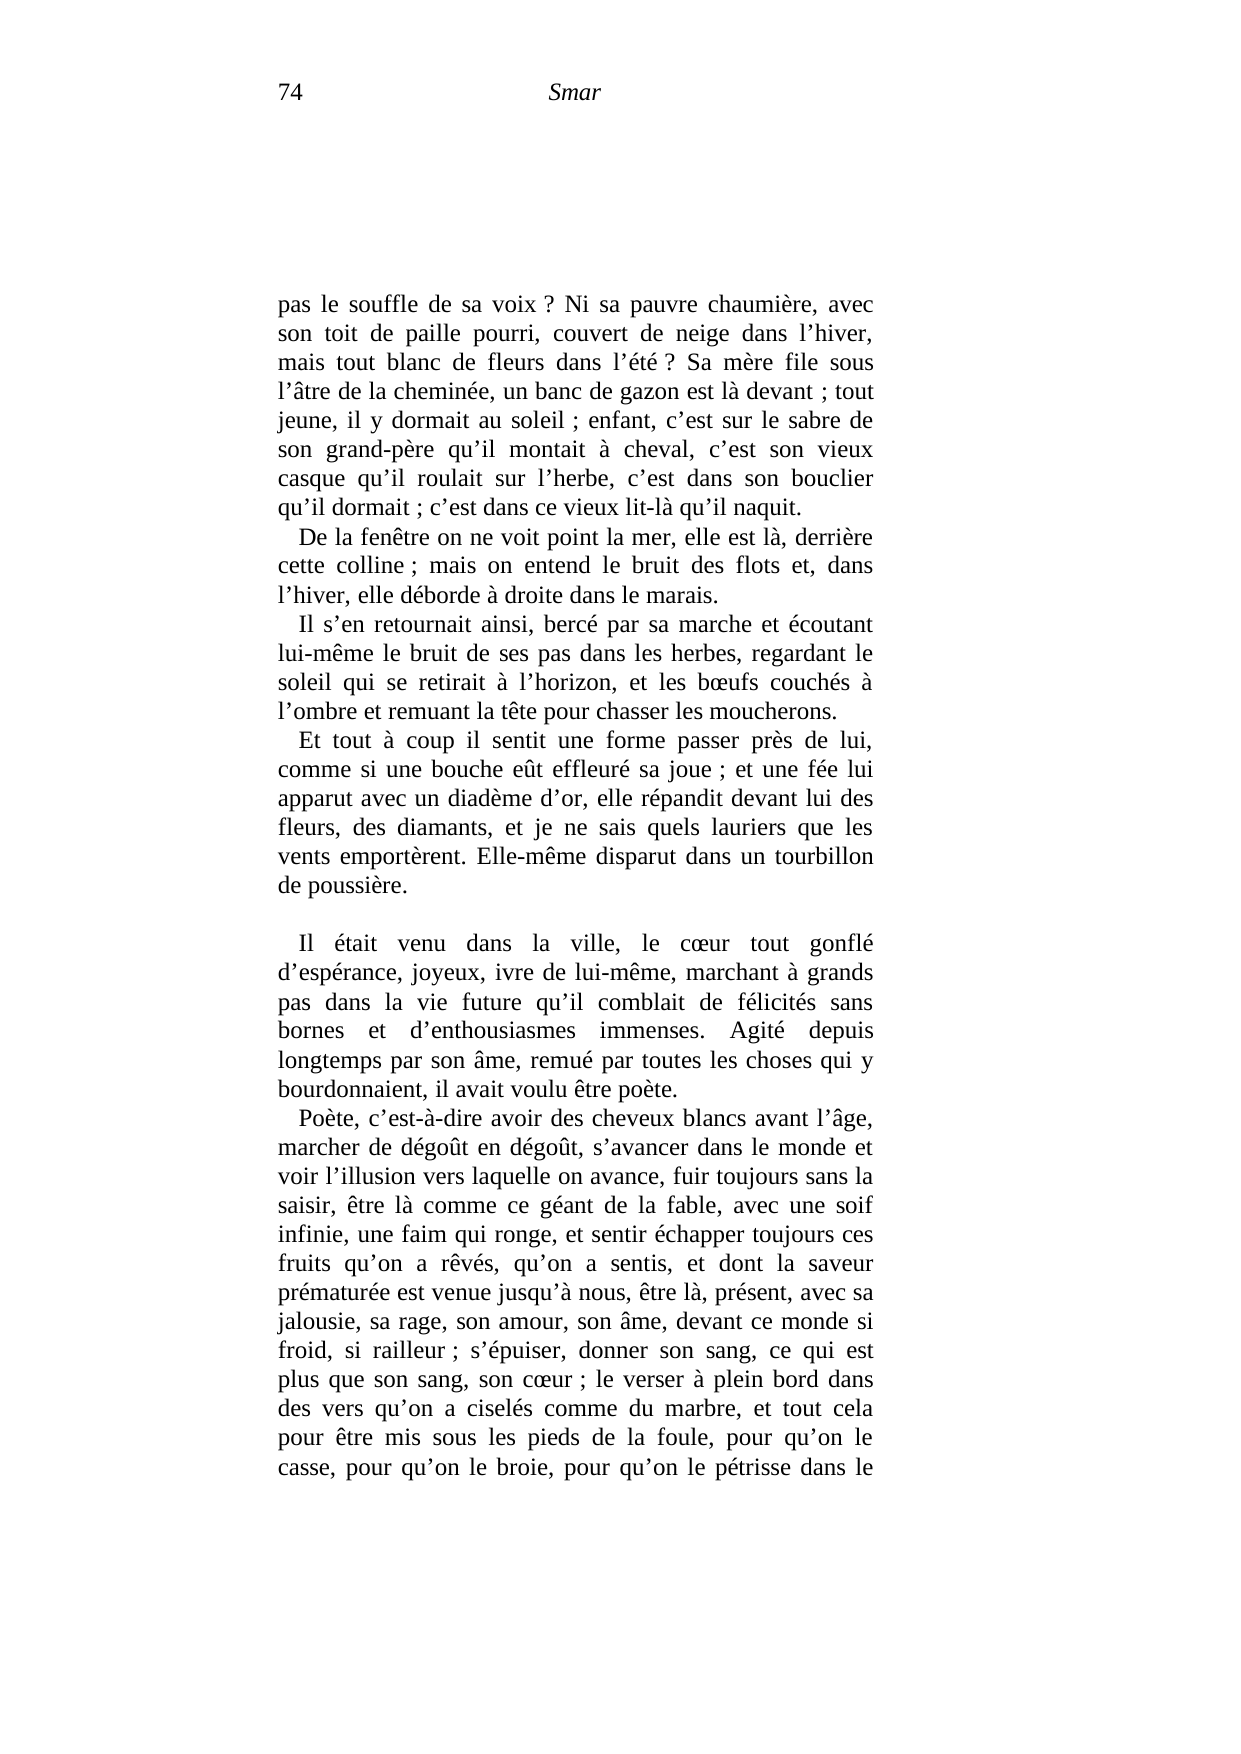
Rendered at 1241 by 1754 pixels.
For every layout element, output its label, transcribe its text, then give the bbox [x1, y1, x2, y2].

text pas le souffle de sa voix ? Ni sa pauvre chaumière, avec son toit de paille pourri, couvert de neige dans l’hiver, mais tout blanc de fleurs dans l’été ? Sa mère file sous l’âtre de la cheminée, un banc de gazon est là devant ; tout jeune, il y dormait au soleil ; enfant, c’est sur le sabre de son grand-père qu’il montait à cheval, c’est son vieux casque qu’il roulait sur l’herbe, c’est dans son bouclier qu’il dormait ; c’est dans ce vieux lit-là qu’il naquit. [278, 289, 874, 521]
text Et tout à coup il sentit une forme passer près de lui, comme si une bouche eût effleuré sa joue ; et une fée lui apparut avec un diadème d’or, elle répandit devant lui des fleurs, des diamants, et je ne sais quels lauriers que les vents emportèrent. Elle-même disparut dans un tourbillon de poussière. [278, 725, 874, 899]
text Il était venu dans la ville, le cœur tout gonflé d’espérance, joyeux, ivre de lui-même, marchant à grands pas dans la vie future qu’il comblait de félicités sans bornes et d’enthousiasmes immenses. Agité depuis longtemps par son âme, remué par toutes les choses qui y bourdonnaient, il avait voulu être poète. [278, 928, 874, 1103]
text Poète, c’est-à-dire avoir des cheveux blancs avant l’âge, marcher de dégoût en dégoût, s’avancer dans le monde et voir l’illusion vers laquelle on avance, fuir toujours sans la saisir, être là comme ce géant de la fable, avec une soif infinie, une faim qui ronge, et sentir échapper toujours ces fruits qu’on a rêvés, qu’on a sentis, et dont la saveur prématurée est venue jusqu’à nous, être là, présent, avec sa jalousie, sa rage, son amour, son âme, devant ce monde si froid, si railleur ; s’épuiser, donner son sang, ce qui est plus que son sang, son cœur ; le verser à plein bord dans des vers qu’on a ciselés comme du marbre, et tout cela pour être mis sous les pieds de la foule, pour qu’on le casse, pour qu’on le broie, pour qu’on le pétrisse dans le [278, 1103, 874, 1480]
text De la fenêtre on ne voit point la mer, elle est là, derrière cette colline ; mais on entend le bruit des flots et, dans l’hiver, elle déborde à droite dans le marais. [278, 521, 874, 608]
text Il s’en retournait ainsi, bercé par sa marche et écoutant lui-même le bruit de ses pas dans les herbes, regardant le soleil qui se retirait à l’horizon, et les bœufs couchés à l’ombre et remuant la tête pour chasser les moucherons. [278, 608, 874, 725]
